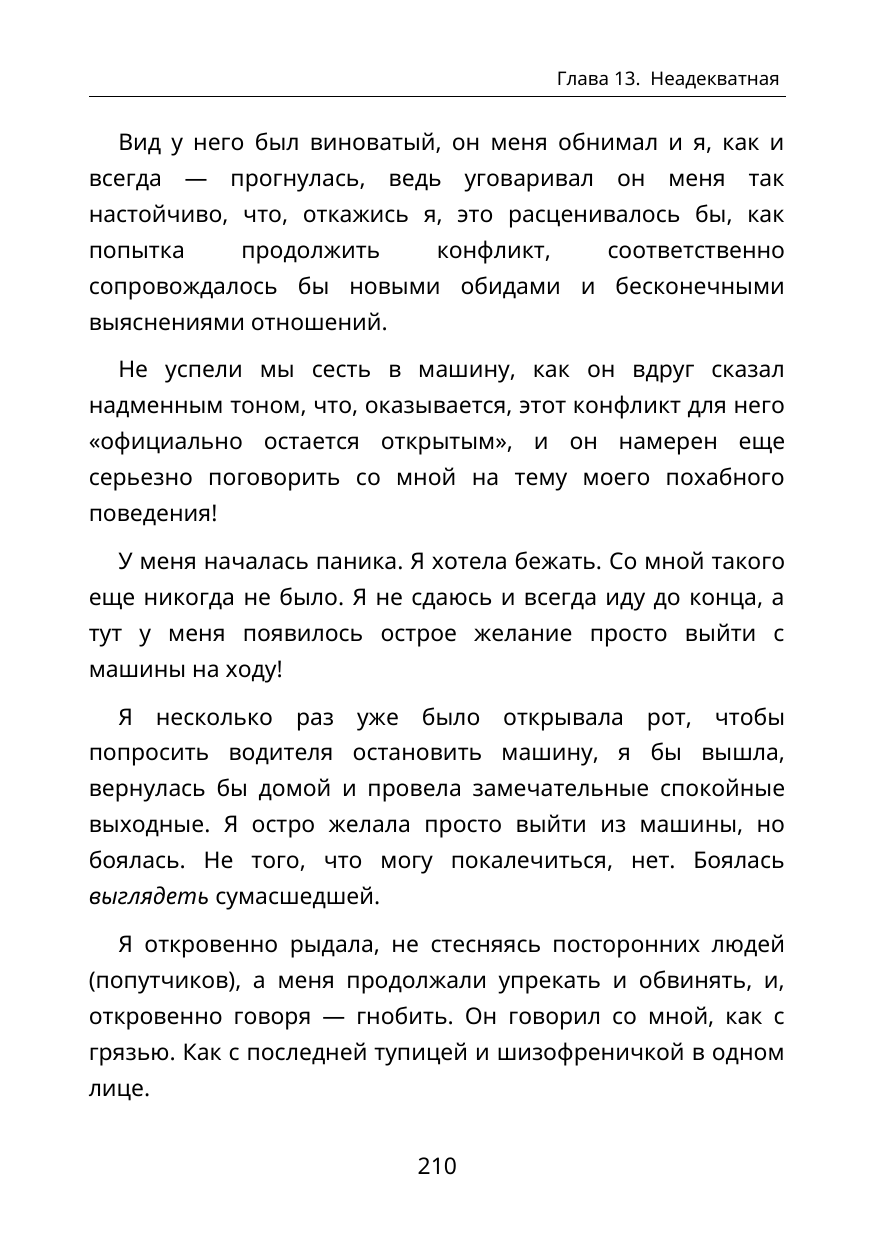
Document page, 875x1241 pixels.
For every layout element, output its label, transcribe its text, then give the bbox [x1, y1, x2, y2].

text Я откровенно рыдала, не стесняясь посторонних людей (попутчиков), а меня продолжали упрекать и обвинять, и, откровенно говоря — гнобить. Он говорил со мной, как с грязью. Как с последней тупицей и шизофреничкой в одном лице. [88, 928, 786, 1103]
text Вид у него был виноватый, он меня обнимал и я, как и всегда — прогнулась, ведь уговаривал он меня так настойчиво, что, откажись я, это расценивалось бы, как попытка продолжить конфликт, соответственно сопровождалось бы новыми обидами и бесконечными выяснениями отношений. [88, 126, 786, 337]
text Я несколько раз уже было открывала рот, чтобы попросить водителя остановить машину, я бы вышла, вернулась бы домой и провела замечательные спокойные выходные. Я остро желала просто выйти из машины, но боялась. Не того, что могу покалечиться, нет. Боялась выглядеть сумасшедшей. [88, 700, 786, 911]
text Не успели мы сесть в машину, как он вдруг сказал надменным тоном, что, оказывается, этот конфликт для него «официально остается открытым», и он намерен еще серьезно поговорить со мной на тему моего похабного поведения! [88, 353, 786, 528]
text У меня началась паника. Я хотела бежать. Со мной такого еще никогда не было. Я не сдаюсь и всегда иду до конца, а тут у меня появилось острое желание просто выйти с машины на ходу! [88, 545, 786, 684]
